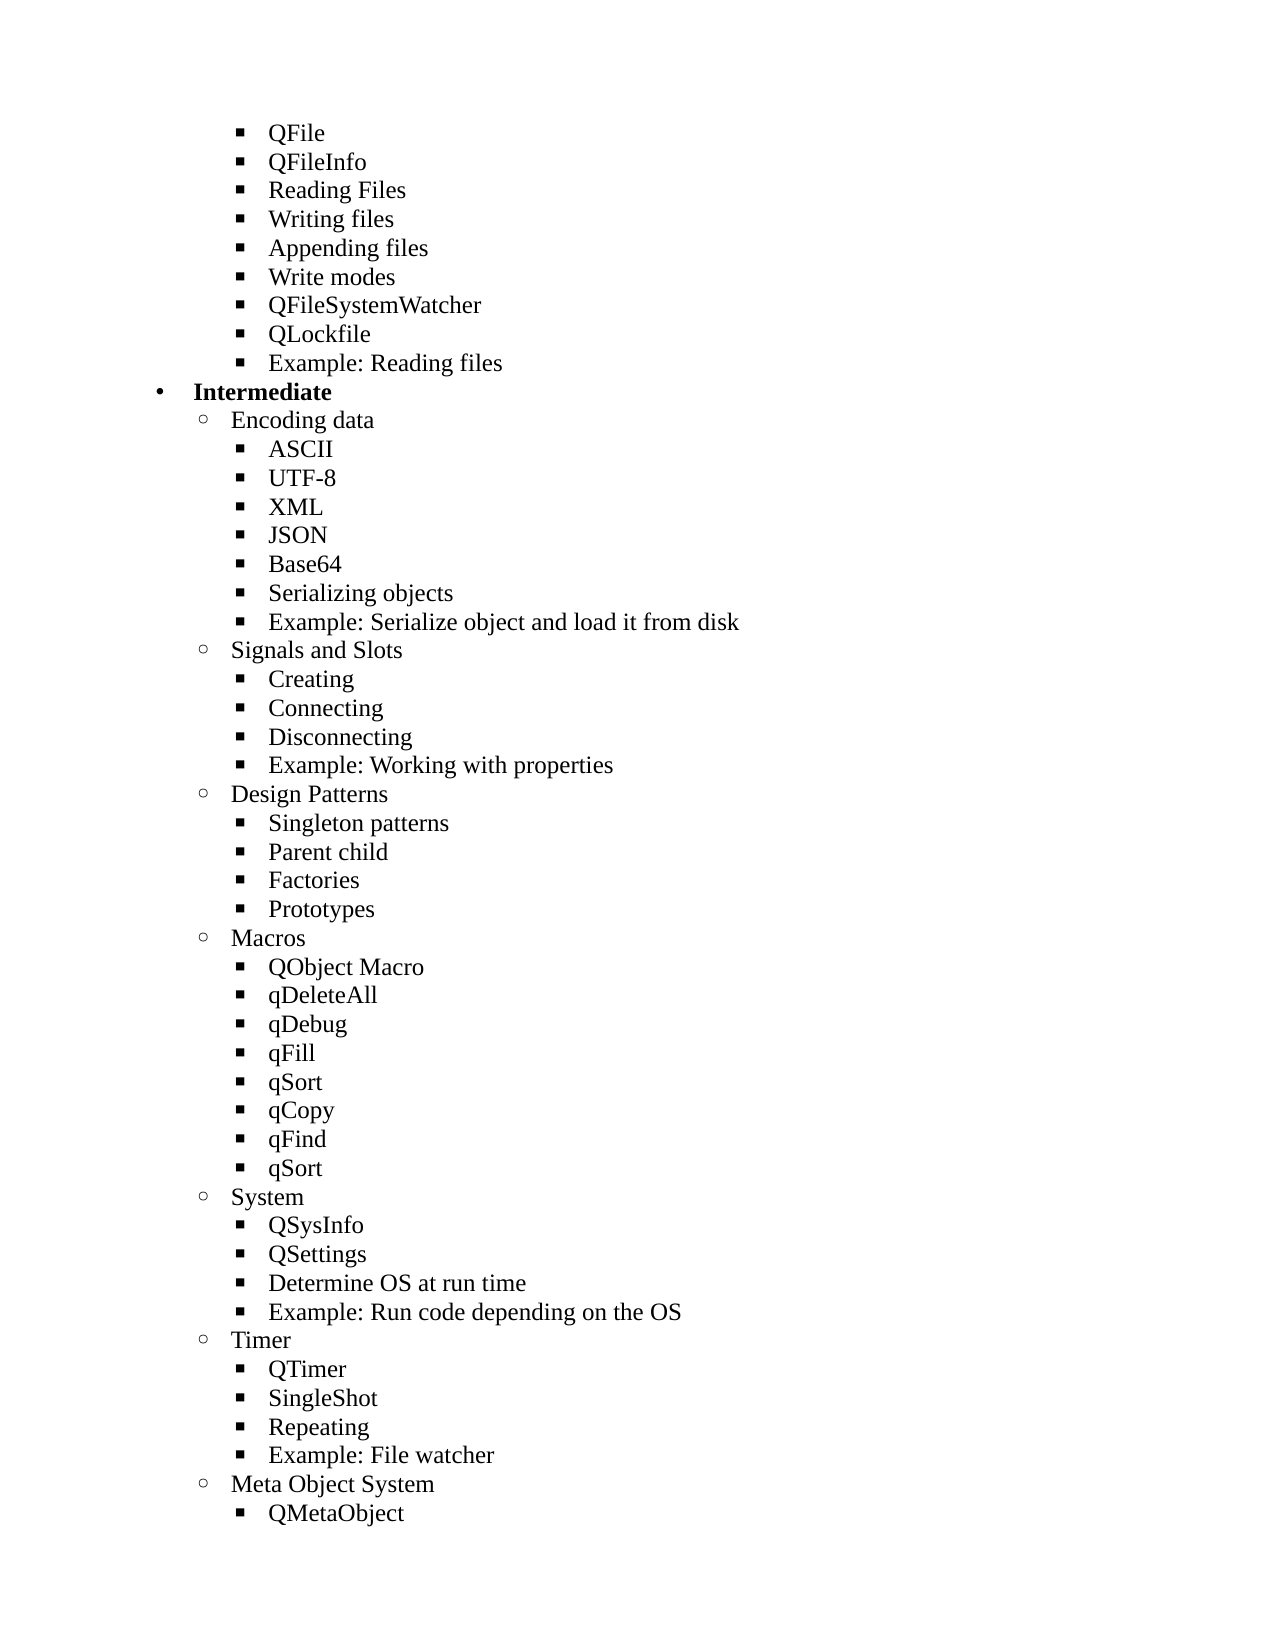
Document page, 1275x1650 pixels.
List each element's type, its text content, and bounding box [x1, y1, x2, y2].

list XML [231, 492, 1157, 521]
list UTF-8 [231, 463, 1157, 492]
list QFileSystemWatcher [231, 291, 1157, 319]
list QObject Macro [231, 952, 1157, 981]
list Base64 [231, 549, 1157, 578]
list Example: Run code depending on the OS [231, 1297, 1157, 1326]
list Appending files [231, 233, 1157, 262]
list ASCII [231, 434, 1157, 463]
list qCopy [231, 1096, 1157, 1124]
list Repeating [231, 1412, 1157, 1441]
list Example: Serialize object and load it from disk [231, 607, 1157, 636]
list qFind [231, 1124, 1157, 1153]
list JSON [231, 521, 1157, 549]
list Meta Object System [193, 1469, 1157, 1498]
list QFile [231, 118, 1157, 147]
list QSettings [231, 1239, 1157, 1268]
list qDebug [231, 1009, 1157, 1038]
list Determine OS at run time [231, 1268, 1157, 1297]
list Writing files [231, 204, 1157, 233]
list qSort [231, 1153, 1157, 1182]
list Connecting [231, 693, 1157, 722]
list QMetaObject [231, 1498, 1157, 1527]
list Example: Reading files [231, 348, 1157, 377]
list QSysInfo [231, 1211, 1157, 1239]
list Reading Files [231, 176, 1157, 204]
list Example: File watcher [231, 1441, 1157, 1469]
list Timer [193, 1326, 1157, 1354]
list Signals and Slots [193, 636, 1157, 664]
list Prototypes [231, 894, 1157, 923]
list qSort [231, 1067, 1157, 1096]
list Singleton patterns [231, 808, 1157, 837]
list Macros [193, 923, 1157, 952]
list System [193, 1182, 1157, 1211]
list Write modes [231, 262, 1157, 291]
list Creating [231, 664, 1157, 693]
list Design Patterns [193, 779, 1157, 808]
list Serializing objects [231, 578, 1157, 607]
list SingleShot [231, 1383, 1157, 1412]
list qDeleteAll [231, 981, 1157, 1009]
list QTimer [231, 1354, 1157, 1383]
list Parent child [231, 837, 1157, 866]
list Encoding data [193, 406, 1157, 434]
list Factories [231, 866, 1157, 894]
list qFill [231, 1038, 1157, 1067]
list QFileInfo [231, 147, 1157, 176]
list Intermediate [156, 377, 1157, 406]
list Example: Working with properties [231, 751, 1157, 779]
list QLockfile [231, 319, 1157, 348]
list Disconnecting [231, 722, 1157, 751]
